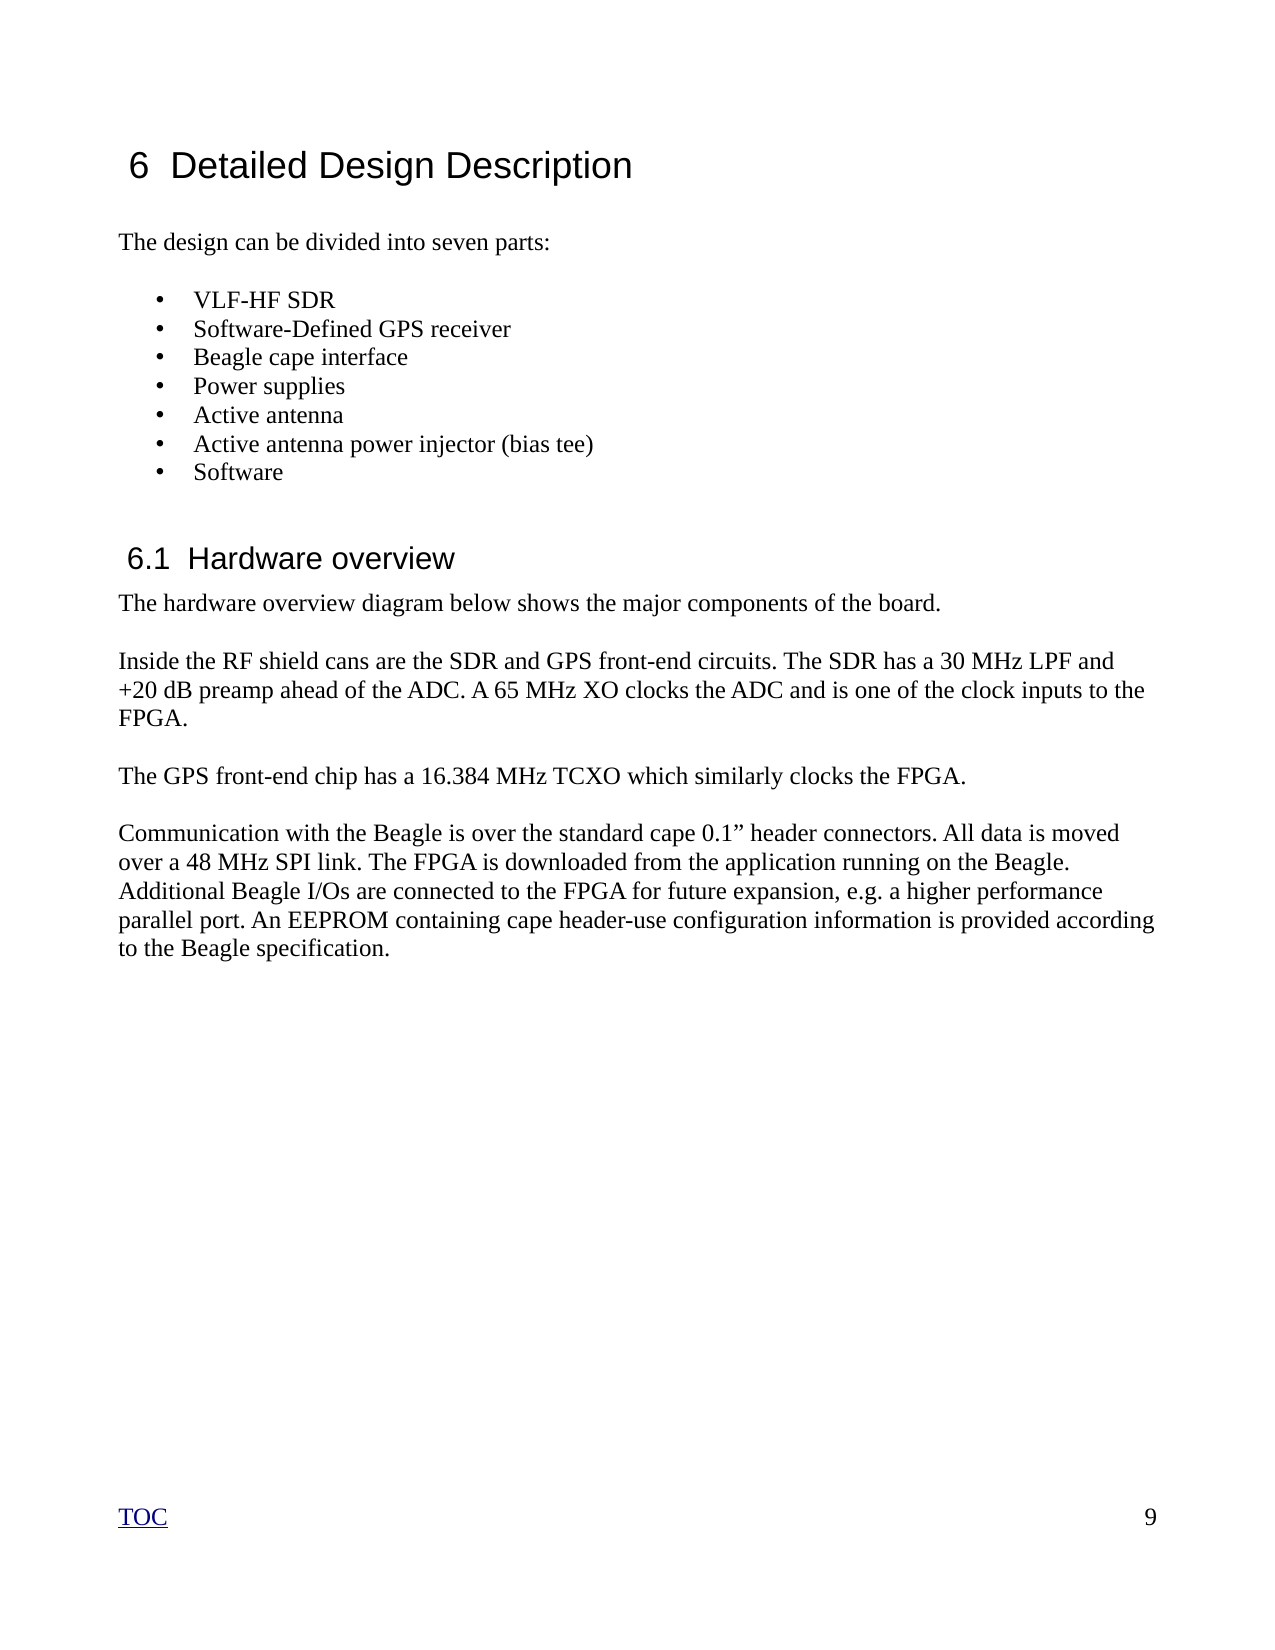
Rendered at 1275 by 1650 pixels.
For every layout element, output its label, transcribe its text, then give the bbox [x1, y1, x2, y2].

text Communication with the Beagle is over the standard cape 0.1” header connectors. All data is moved over a 48 MHz SPI link. The FPGA is downloaded from the application running on the Beagle. Additional Beagle I/Os are connected to the FPGA for future expansion, e.g. a higher performance parallel port. An EEPROM containing cape header-use configuration information is provided according to the Beagle specification. [118, 818, 1157, 962]
text The hardware overview diagram below shows the major components of the board. [118, 588, 1157, 617]
subtitle Detailed Design Description [118, 143, 1157, 186]
list Active antenna [156, 400, 1157, 429]
list Active antenna power injector (bias tee) [156, 429, 1157, 457]
text The design can be divided into seven parts: [118, 227, 1157, 256]
list Software [156, 457, 1157, 486]
subtitle Hardware overview [118, 540, 1157, 576]
text The GPS front-end chip has a 16.384 MHz TCXO which similarly clocks the FPGA. [118, 761, 1157, 790]
list Beagle cape interface [156, 342, 1157, 371]
text Inside the RF shield cans are the SDR and GPS front-end circuits. The SDR has a 30 MHz LPF and +20 dB preamp ahead of the ADC. A 65 MHz XO clocks the ADC and is one of the clock inputs to the FPGA. [118, 646, 1157, 732]
list Power supplies [156, 371, 1157, 400]
list Software-Defined GPS receiver [156, 314, 1157, 342]
list VLF-HF SDR [156, 285, 1157, 314]
